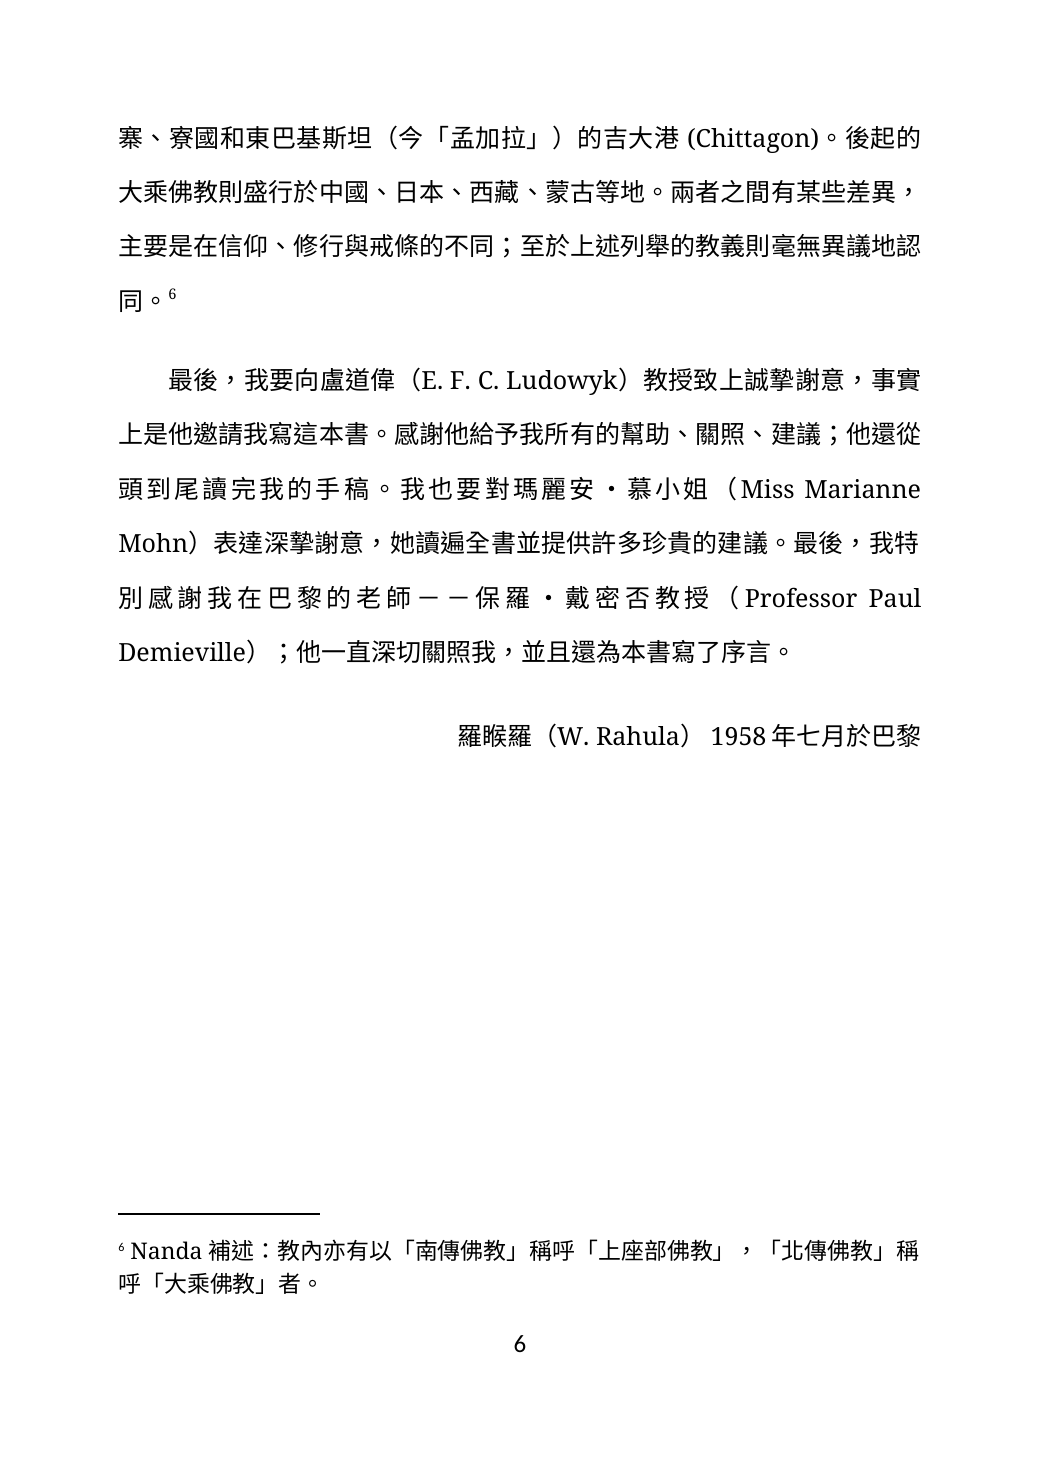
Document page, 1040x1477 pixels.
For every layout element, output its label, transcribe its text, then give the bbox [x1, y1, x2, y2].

text 最後，我要向盧道偉（E. F. C. Ludowyk）教授致上誠摯謝意，事實上是他邀請我寫這本書。感謝他給予我所有的幫助、關照、建議；他還從頭到尾讀完我的手稿。我也要對瑪麗安‧慕小姐（Miss Marianne Mohn）表達深摯謝意，她讀遍全書並提供許多珍貴的建議。最後，我特別感謝我在巴黎的老師－－保羅‧戴密否教授（Professor Paul Demieville）；他一直深切關照我，並且還為本書寫了序言。 [118, 361, 921, 669]
text 寨、寮國和東巴基斯坦（今「孟加拉」）的吉大港 (Chittagon)。後起的大乘佛教則盛行於中國、日本、西藏、蒙古等地。兩者之間有某些差異，主要是在信仰、修行與戒條的不同；至於上述列舉的教義則毫無異議地認同。 [118, 118, 921, 317]
text 羅睺羅（W. Rahula） 1958年七月於巴黎 [118, 716, 921, 752]
text Nanda 補述：教內亦有以「南傳佛教」稱呼「上座部佛教」，「北傳佛教」稱呼「大乘佛教」者。 [118, 1233, 921, 1299]
